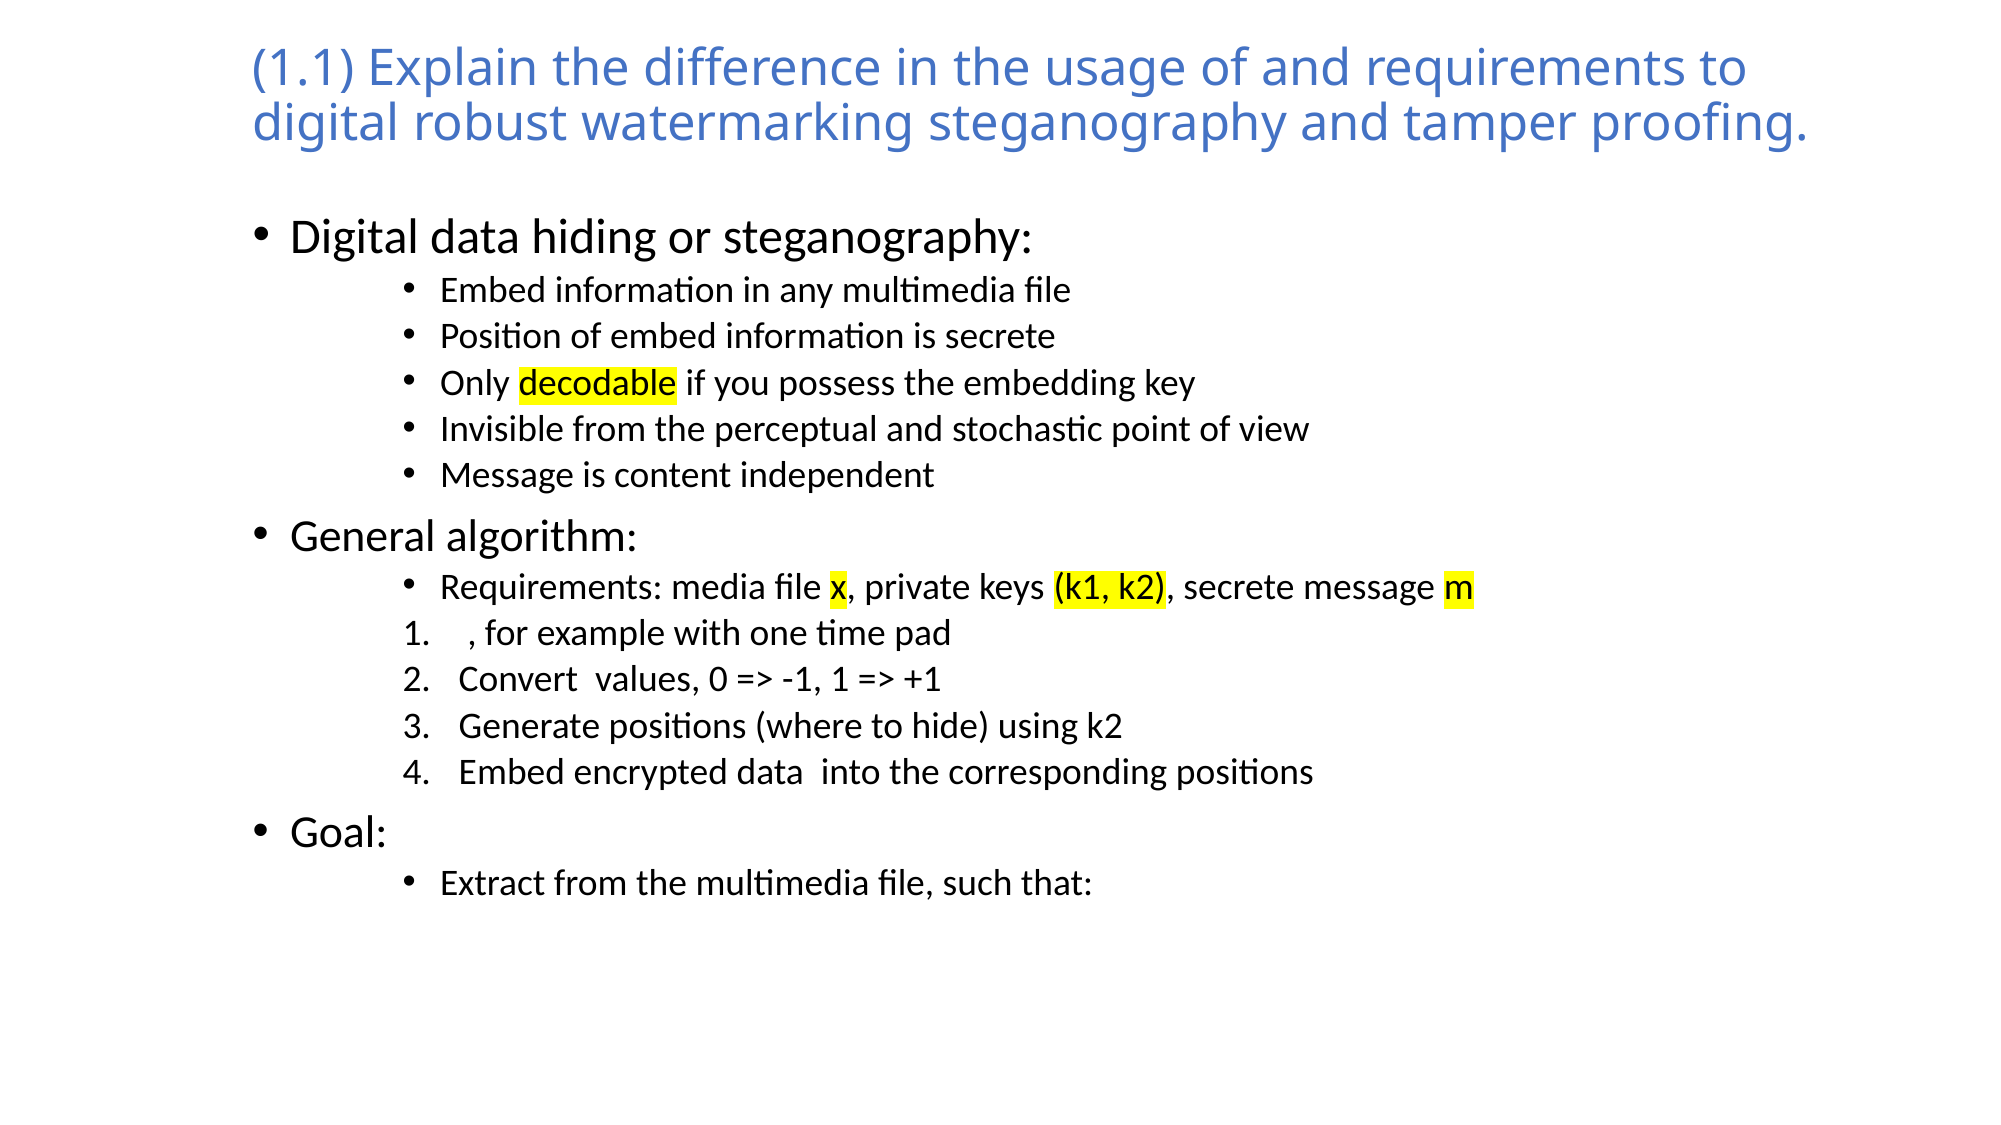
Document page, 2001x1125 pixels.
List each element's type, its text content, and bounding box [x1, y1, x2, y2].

title (1.1) Explain the difference in the usage of and requirements to digital robust watermarking steganography and tamper proofing. [237, 34, 1876, 194]
list Digital data hiding or steganography: Embed information in any multimedia file Position of embed information is secrete Only decodable if you possess the embedding key Invisible from the perceptual and stochastic point of view Message is content independent General algorithm: Requirements: media file x, private keys (k1, k2), secrete message m , for example with one time pad Convert values, 0 => -1, 1 => +1 Generate positions (where to hide) using k2 Embed encrypted data into the corresponding positions Goal: Extract from the multimedia file, such that: [237, 207, 1876, 1033]
